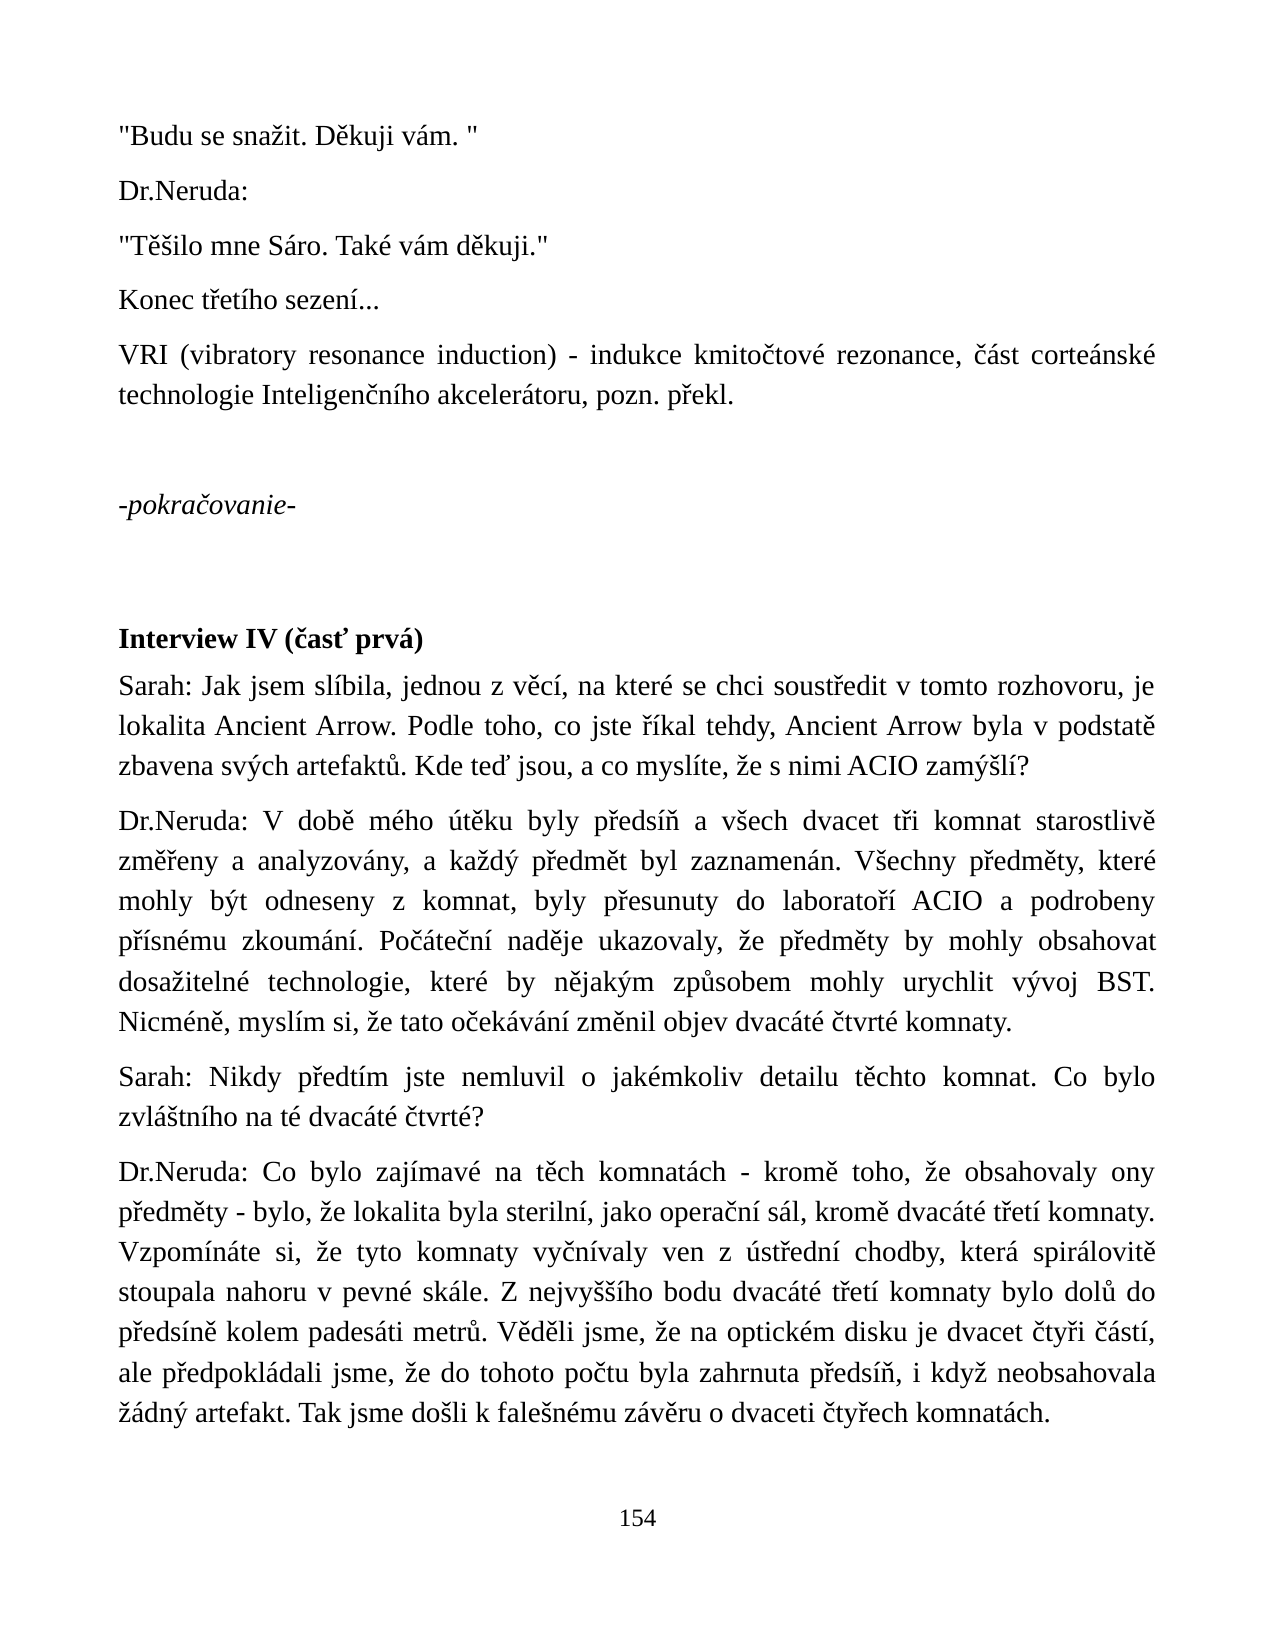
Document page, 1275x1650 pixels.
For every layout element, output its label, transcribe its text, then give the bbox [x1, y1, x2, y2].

text Dr.Neruda: Co bylo zajímavé na těch komnatách - kromě toho, že obsahovaly ony předměty - bylo, že lokalita byla sterilní, jako operační sál, kromě dvacáté třetí komnaty. Vzpomínáte si, že tyto komnaty vyčnívaly ven z ústřední chodby, která spirálovitě stoupala nahoru v pevné skále. Z nejvyššího bodu dvacáté třetí komnaty bylo dolů do předsíně kolem padesáti metrů. Věděli jsme, že na optickém disku je dvacet čtyři částí, ale předpokládali jsme, že do tohoto počtu byla zahrnuta předsíň, i když neobsahovala žádný artefakt. Tak jsme došli k falešnému závěru o dvaceti čtyřech komnatách. [118, 1154, 1157, 1428]
text Dr.Neruda: V době mého útěku byly předsíň a všech dvacet tři komnat starostlivě změřeny a analyzovány, a každý předmět byl zaznamenán. Všechny předměty, které mohly být odneseny z komnat, byly přesunuty do laboratoří ACIO a podrobeny přísnému zkoumání. Počáteční naděje ukazovaly, že předměty by mohly obsahovat dosažitelné technologie, které by nějakým způsobem mohly urychlit vývoj BST. Nicméně, myslím si, že tato očekávání změnil objev dvacáté čtvrté komnaty. [118, 803, 1157, 1037]
text VRI (vibratory resonance induction) - indukce kmitočtové rezonance, část corteánské technologie Inteligenčního akcelerátoru, pozn. překl. [118, 337, 1157, 411]
text Sarah: Jak jsem slíbila, jednou z věcí, na které se chci soustředit v tomto rozhovoru, je lokalita Ancient Arrow. Podle toho, co jste říkal tehdy, Ancient Arrow byla v podstatě zbavena svých artefaktů. Kde teď jsou, a co myslíte, že s nimi ACIO zamýšlí? [118, 668, 1157, 782]
text "Těšilo mne Sáro. Také vám děkuji." [118, 228, 1157, 261]
subtitle Interview IV (časť prvá) [118, 622, 1157, 655]
text "Budu se snažit. Děkuji vám. " [118, 118, 1157, 152]
text Sarah: Nikdy předtím jste nemluvil o jakémkoliv detailu těchto komnat. Co bylo zvláštního na té dvacáté čtvrté? [118, 1059, 1157, 1132]
text Konec třetího sezení... [118, 282, 1157, 316]
text Dr.Neruda: [118, 173, 1157, 206]
text -pokračovanie- [118, 487, 1157, 521]
